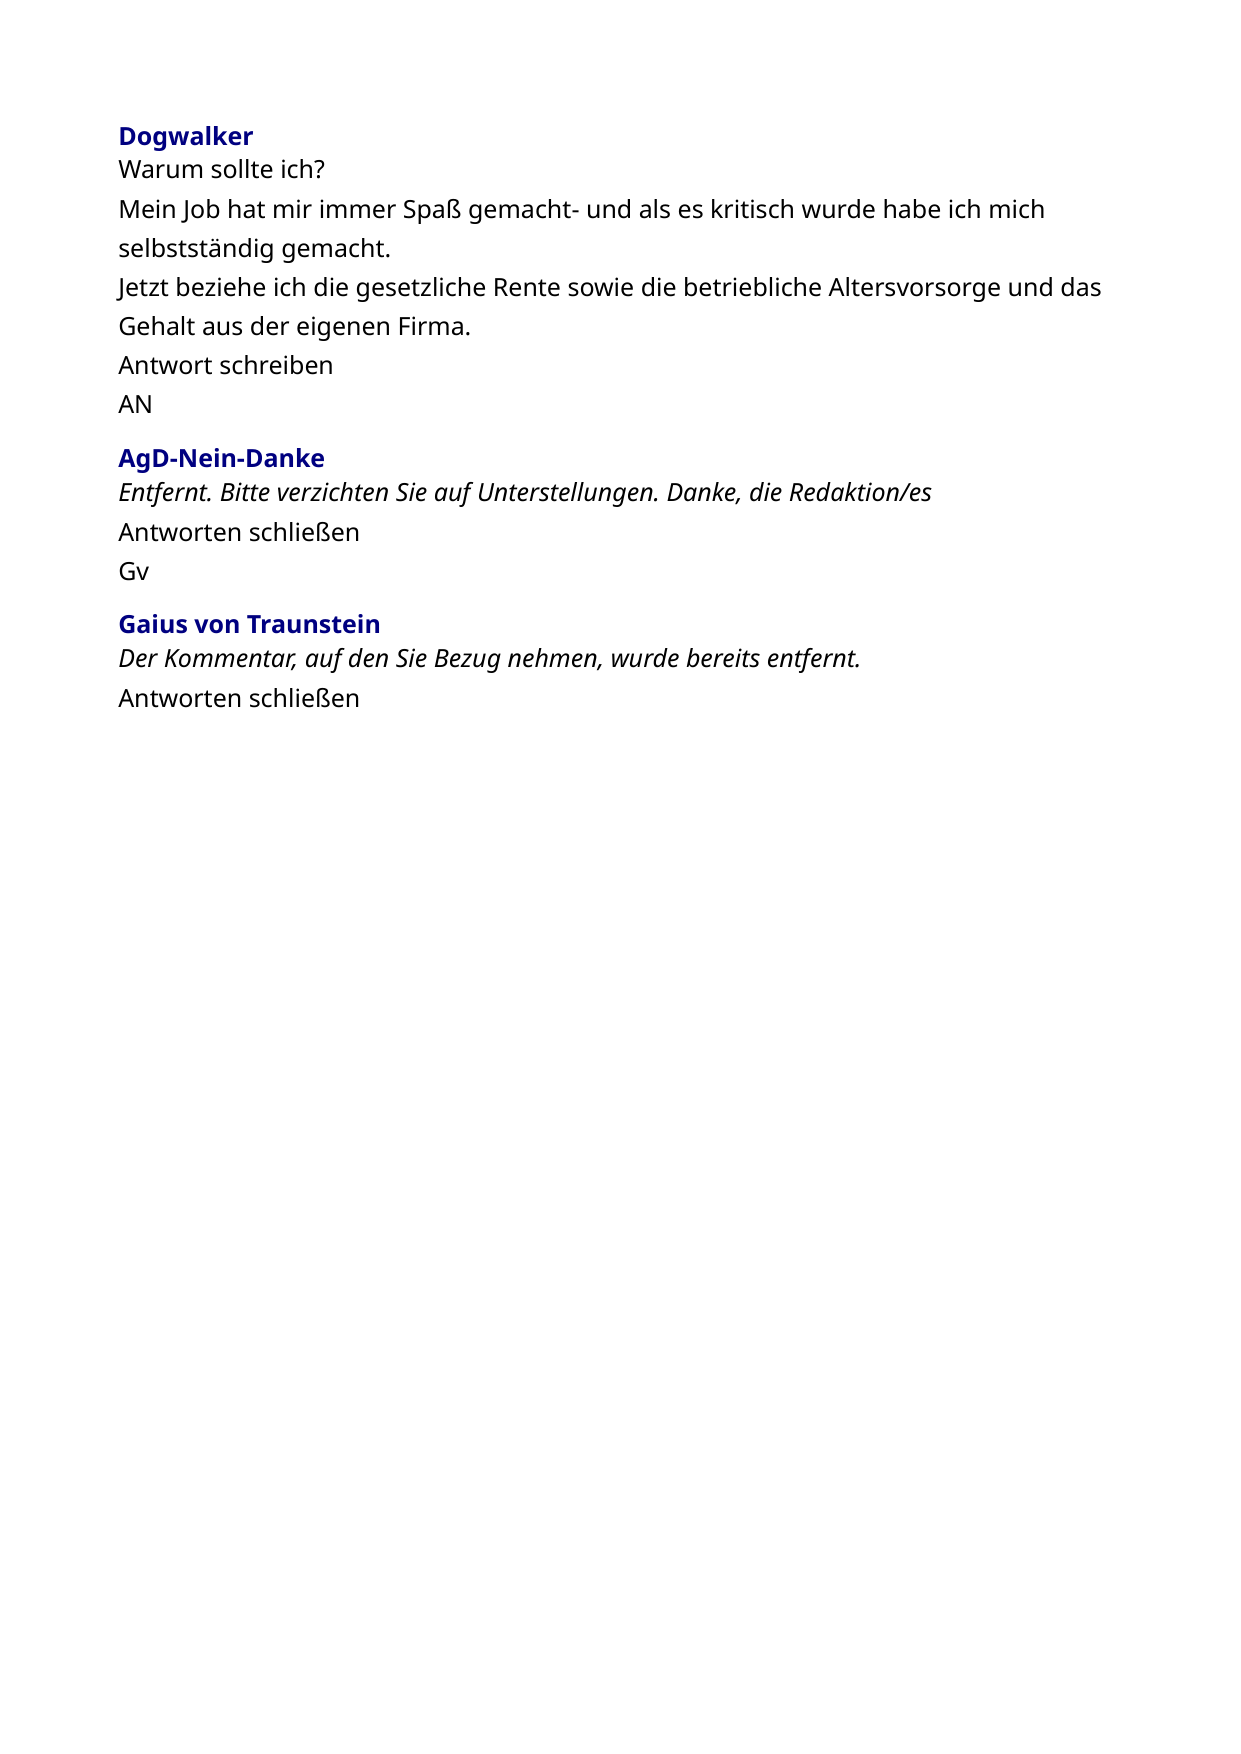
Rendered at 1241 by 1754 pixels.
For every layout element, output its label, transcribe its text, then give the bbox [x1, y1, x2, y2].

text Entfernt. Im Interesse aller wünschen wir uns konstruktive und sachliche Diskussionen. Bitte tragen Sie ausschließlich mit konstruktiven und inhaltlich passenden Kommentaren dazu bei. Danke, die Redaktion/es [118, 807, 1122, 920]
text Warum sollte ich? [118, 152, 1122, 186]
subtitle Gaius von Traunstein [118, 607, 1122, 641]
subtitle Dogwalker [118, 118, 1122, 152]
subtitle AgD-Nein-Danke [118, 441, 1122, 475]
subtitle Spiderfan [118, 773, 1122, 807]
text Jetzt beziehe ich die gesetzliche Rente sowie die betriebliche Altersvorsorge und das Gehalt aus der eigenen Firma. [118, 270, 1122, 343]
text Antworten schließen [118, 680, 1122, 714]
text Der Kommentar, auf den Sie Bezug nehmen, wurde bereits entfernt. [118, 641, 1122, 675]
text S [118, 719, 1122, 753]
text Entfernt. Bitte verzichten Sie auf Unterstellungen. Danke, die Redaktion/es [118, 475, 1122, 509]
text Mein Job hat mir immer Spaß gemacht- und als es kritisch wurde habe ich mich selbstständig gemacht. [118, 191, 1122, 264]
text AN [118, 387, 1122, 421]
text Gv [118, 553, 1122, 587]
text Antwort schreiben [118, 348, 1122, 382]
text Antworten schließen [118, 514, 1122, 548]
